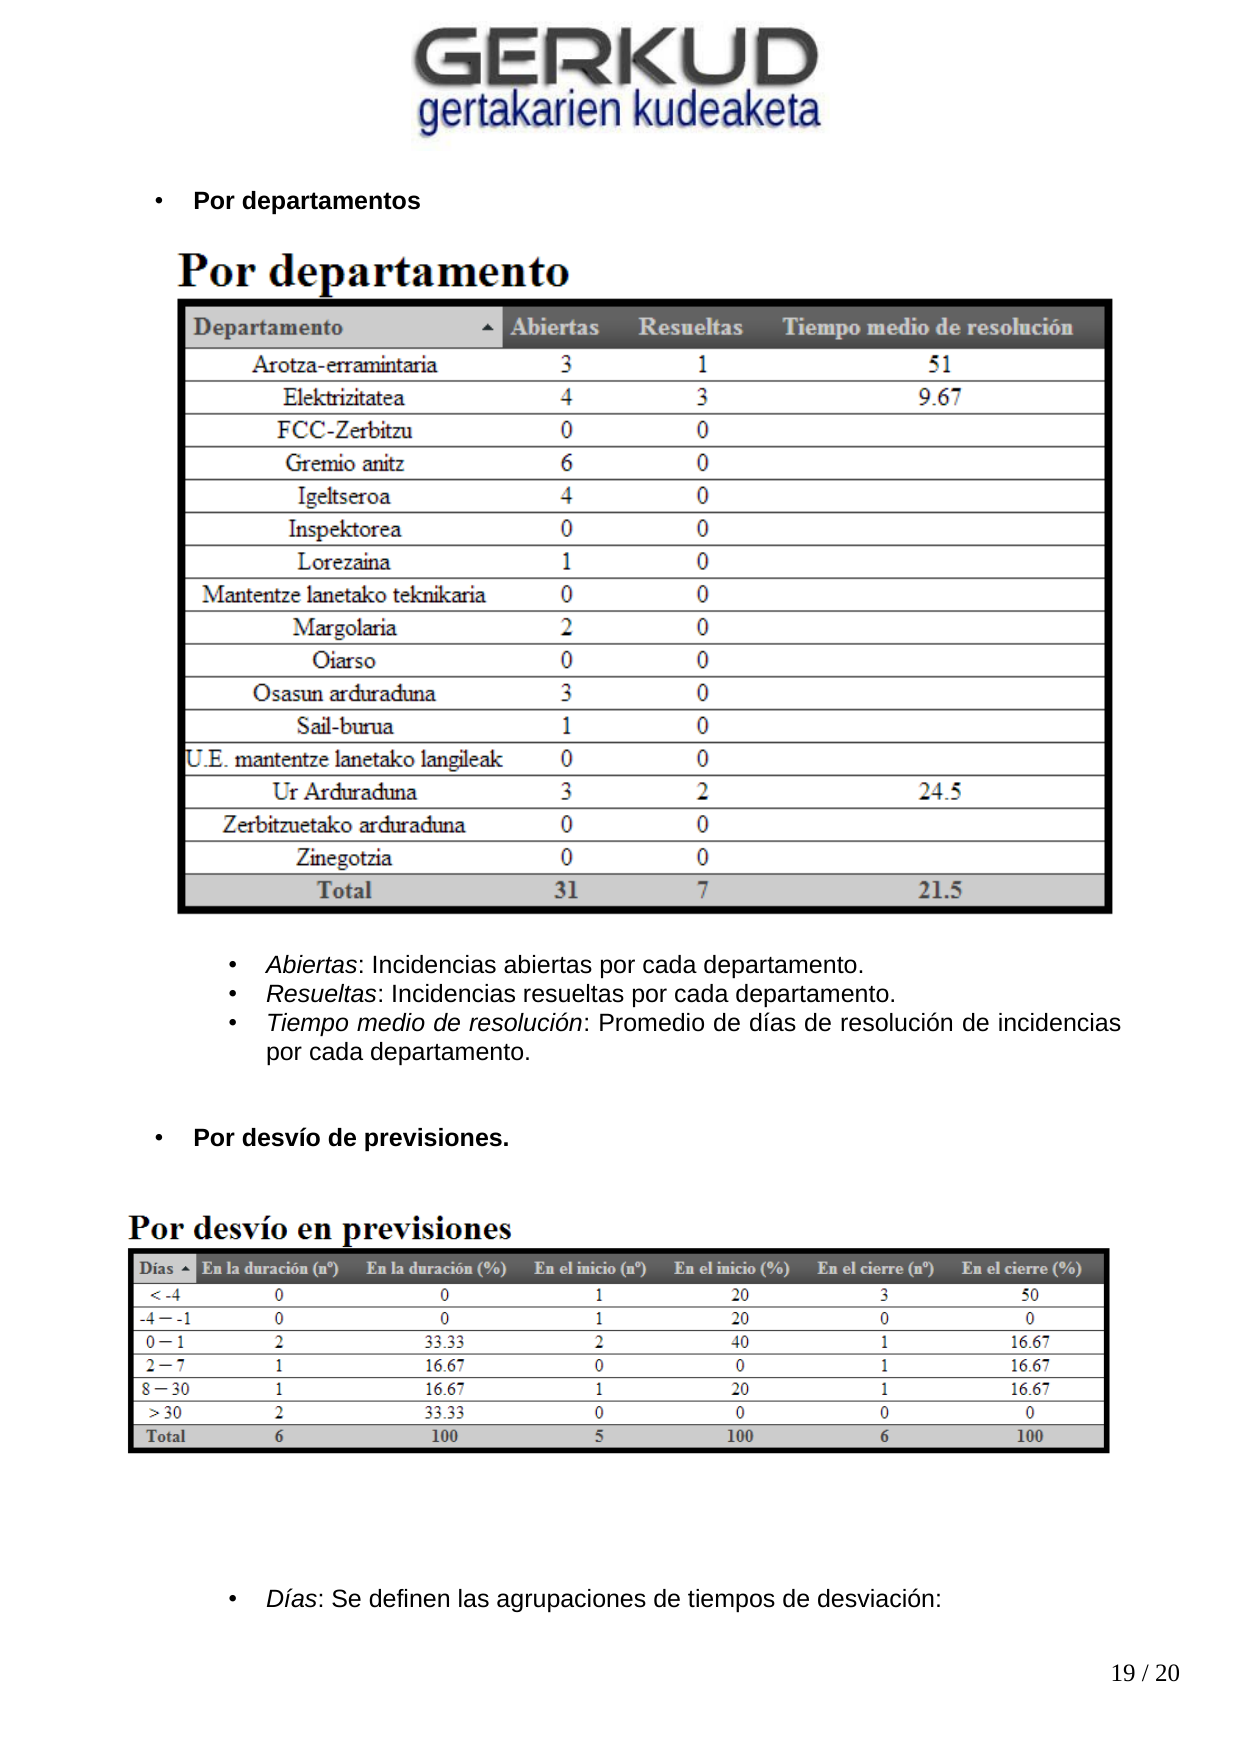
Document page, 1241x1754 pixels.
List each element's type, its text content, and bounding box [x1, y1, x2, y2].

picture [159, 249, 1122, 922]
list Por desvío de previsiones. [154, 1123, 1122, 1152]
list Días: Se definen las agrupaciones de tiempos de desviación: [228, 1583, 1122, 1612]
list Resueltas: Incidencias resueltas por cada departamento. [228, 979, 1122, 1008]
list Tiempo medio de resolución: Promedio de días de resolución de incidencias por cada departamento. [228, 1008, 1122, 1066]
picture [118, 1209, 1123, 1460]
picture [410, 11, 830, 151]
list Por departamentos [154, 186, 1122, 215]
list Abiertas: Incidencias abiertas por cada departamento. [228, 950, 1122, 979]
